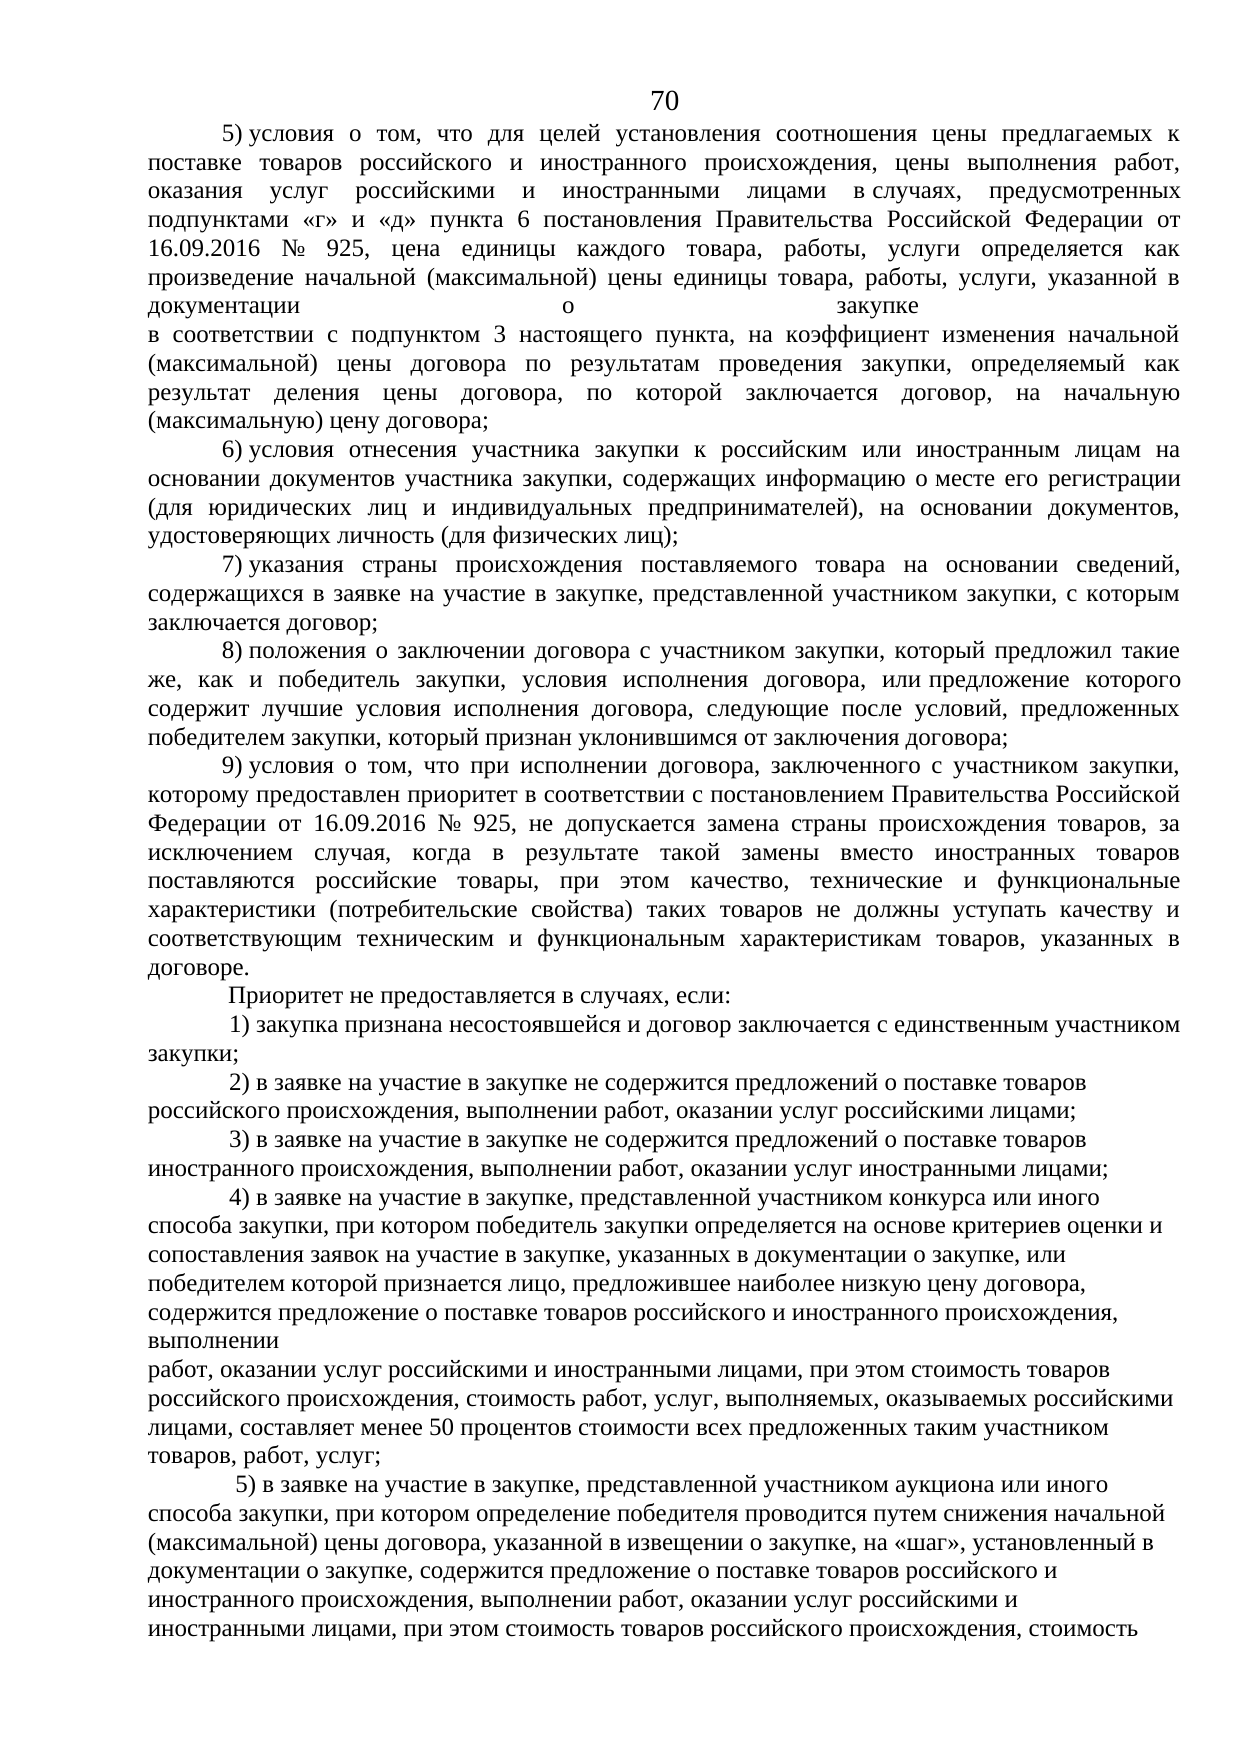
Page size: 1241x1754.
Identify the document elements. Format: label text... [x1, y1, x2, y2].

text 8) положения о заключении договора с участником закупки, который предложил такие же, как и победитель закупки, условия исполнения договора, или предложение которого содержит лучшие условия исполнения договора, следующие после условий, предложенных победителем закупки, который признан уклонившимся от заключения договора; [148, 636, 1181, 751]
text 6) условия отнесения участника закупки к российским или иностранным лицам на основании документов участника закупки, содержащих информацию о месте его регистрации (для юридических лиц и индивидуальных предпринимателей), на основании документов, удостоверяющих личность (для физических лиц); [148, 434, 1181, 549]
text 9) условия о том, что при исполнении договора, заключенного с участником закупки, которому предоставлен приоритет в соответствии с постановлением Правительства Российской Федерации от 16.09.2016 № 925, не допускается замена страны происхождения товаров, за исключением случая, когда в результате такой замены вместо иностранных товаров поставляются российские товары, при этом качество, технические и функциональные характеристики (потребительские свойства) таких товаров не должны уступать качеству и соответствующим техническим и функциональным характеристикам товаров, указанных в договоре. [148, 751, 1181, 981]
text Приоритет не предоставляется в случаях, если: [148, 981, 1181, 1009]
text 3) в заявке на участие в закупке не содержится предложений о поставке товаров иностранного происхождения, выполнении работ, оказании услуг иностранными лицами; [148, 1124, 1181, 1182]
text 5) условия о том, что для целей установления соотношения цены предлагаемых к поставке товаров российского и иностранного происхождения, цены выполнения работ, оказания услуг российскими и иностранными лицами в случаях, предусмотренных подпунктами «г» и «д» пункта 6 постановления Правительства Российской Федерации от 16.09.2016 № 925, цена единицы каждого товара, работы, услуги определяется как произведение начальной (максимальной) цены единицы товара, работы, услуги, указанной в документации о закупке в соответствии с подпунктом 3 настоящего пункта, на коэффициент изменения начальной (максимальной) цены договора по результатам проведения закупки, определяемый как результат деления цены договора, по которой заключается договор, на начальную (максимальную) цену договора; [148, 118, 1181, 434]
text 5) в заявке на участие в закупке, представленной участником аукциона или иного способа закупки, при котором определение победителя проводится путем снижения начальной (максимальной) цены договора, указанной в извещении о закупке, на «шаг», установленный в документации о закупке, содержится предложение о поставке товаров российского и иностранного происхождения, выполнении работ, оказании услуг российскими и иностранными лицами, при этом стоимость товаров российского происхождения, стоимость [148, 1469, 1181, 1642]
text 7) указания страны происхождения поставляемого товара на основании сведений, содержащихся в заявке на участие в закупке, представленной участником закупки, с которым заключается договор; [148, 549, 1181, 636]
text работ, оказании услуг российскими и иностранными лицами, при этом стоимость товаров российского происхождения, стоимость работ, услуг, выполняемых, оказываемых российскими лицами, составляет менее 50 процентов стоимости всех предложенных таким участником товаров, работ, услуг; [148, 1354, 1181, 1469]
text 1) закупка признана несостоявшейся и договор заключается с единственным участником закупки; [148, 1009, 1181, 1067]
text 2) в заявке на участие в закупке не содержится предложений о поставке товаров российского происхождения, выполнении работ, оказании услуг российскими лицами; [148, 1067, 1181, 1124]
text 4) в заявке на участие в закупке, представленной участником конкурса или иного способа закупки, при котором победитель закупки определяется на основе критериев оценки и сопоставления заявок на участие в закупке, указанных в документации о закупке, или победителем которой признается лицо, предложившее наиболее низкую цену договора, содержится предложение о поставке товаров российского и иностранного происхождения, выполнении [148, 1182, 1181, 1354]
